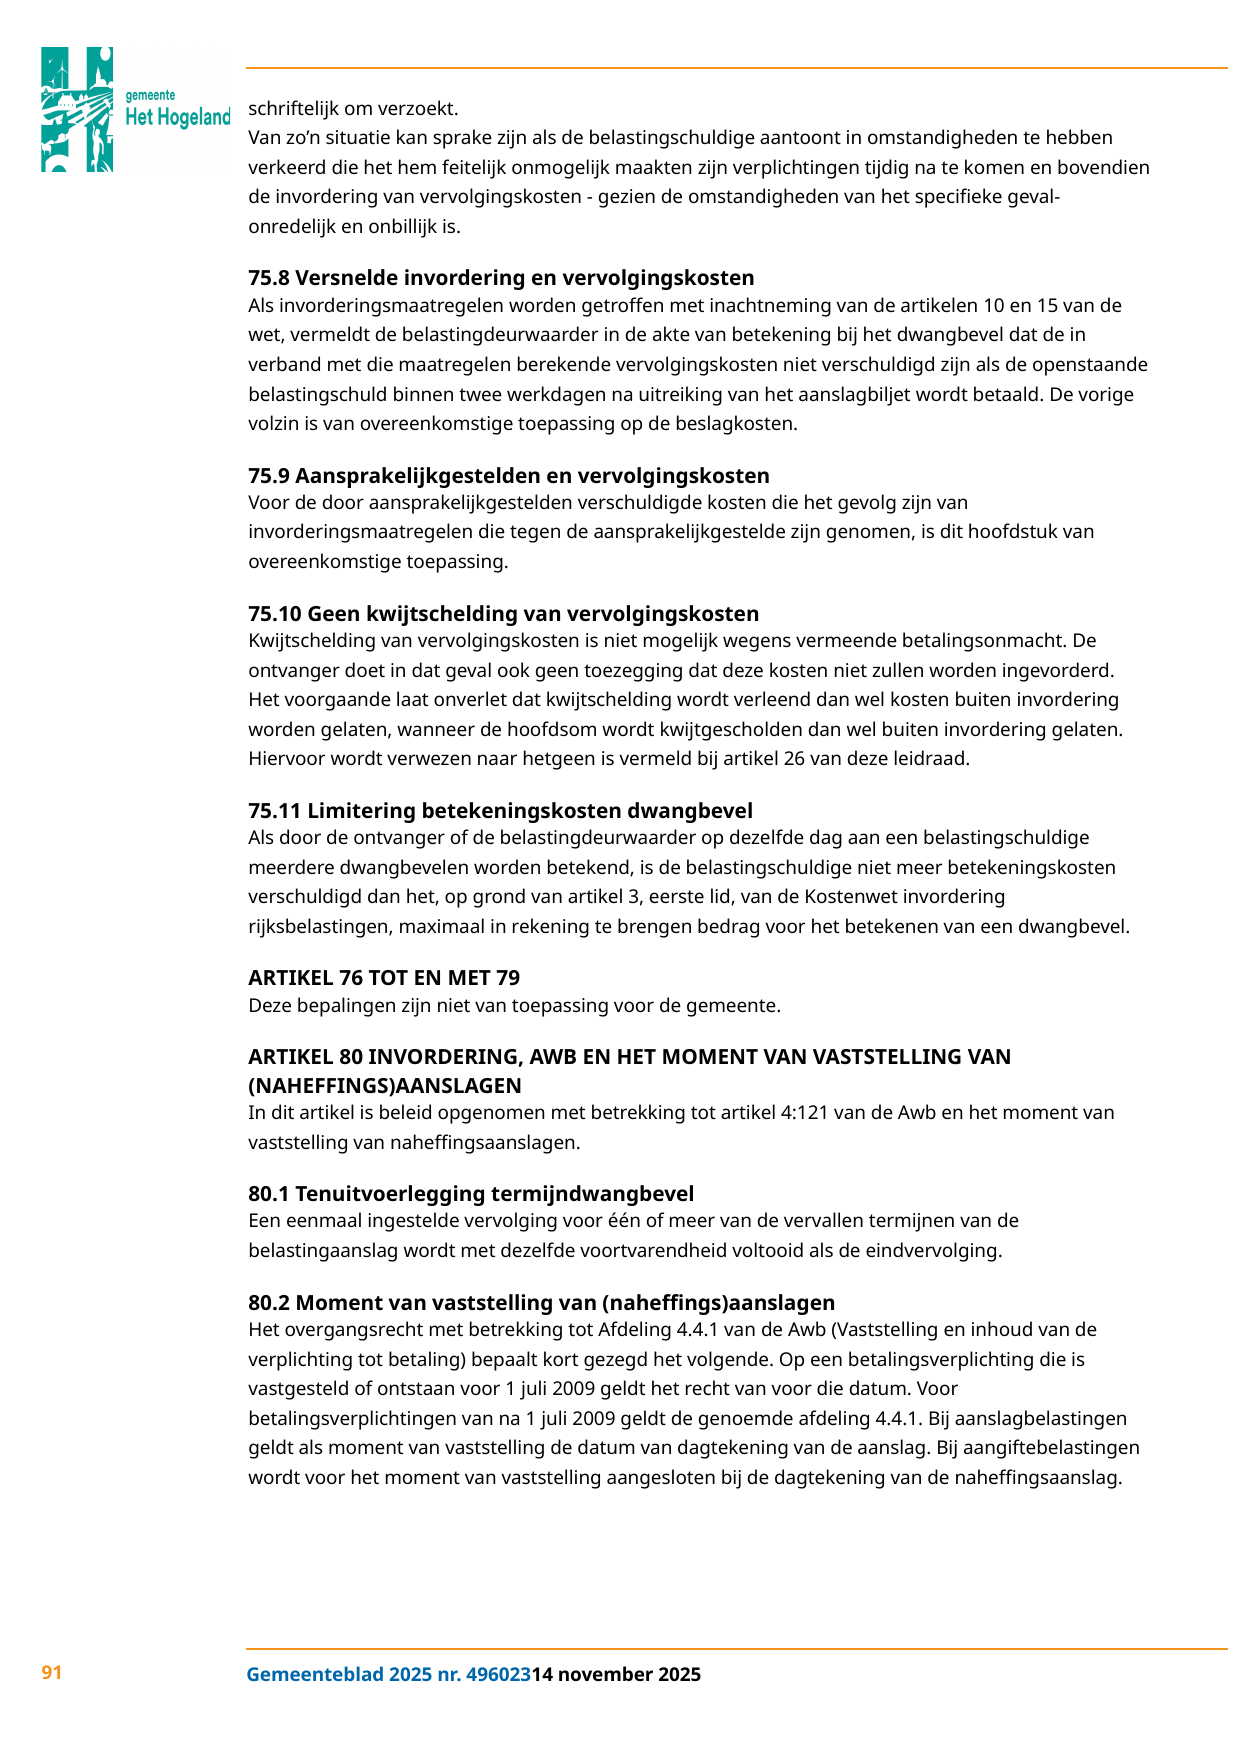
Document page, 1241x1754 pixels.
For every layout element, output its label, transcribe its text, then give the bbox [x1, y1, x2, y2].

text 80.1 Tenuitvoerlegging termijndwangbevel [248, 1179, 1152, 1208]
text 75.10 Geen kwijtschelding van vervolgingskosten [248, 599, 1152, 627]
text 75.9 Aansprakelijkgestelden en vervolgingskosten [248, 461, 1152, 489]
picture [41, 47, 231, 172]
text 80.2 Moment van vaststelling van (naheffings)aanslagen [248, 1288, 1152, 1316]
text 75.11 Limitering betekeningskosten dwangbevel [248, 796, 1152, 824]
text Een eenmaal ingestelde vervolging voor één of meer van de vervallen termijnen van de belastingaanslag wordt met dezelfde voortvarendheid voltooid als de eindvervolging. [248, 1208, 1152, 1263]
text Als door de ontvanger of de belastingdeurwaarder op dezelfde dag aan een belastingschuldige meerdere dwangbevelen worden betekend, is de belastingschuldige niet meer betekeningskosten verschuldigd dan het, op grond van artikel 3, eerste lid, van de Kostenwet invordering rijksbelastingen, maximaal in rekening te brengen bedrag voor het betekenen van een dwangbevel. [248, 824, 1152, 939]
text Als invorderingsmaatregelen worden getroffen met inachtneming van de artikelen 10 en 15 van de wet, vermeldt de belastingdeurwaarder in de akte van betekening bij het dwangbevel dat de in verband met die maatregelen berekende vervolgingskosten niet verschuldigd zijn als de openstaande belastingschuld binnen twee werkdagen na uitreiking van het aanslagbiljet wordt betaald. De vorige volzin is van overeenkomstige toepassing op de beslagkosten. [248, 292, 1152, 436]
text schriftelijk om verzoekt. [248, 95, 1152, 121]
text Het overgangsrecht met betrekking tot Afdeling 4.4.1 van de Awb (Vaststelling en inhoud van de verplichting tot betaling) bepaalt kort gezegd het volgende. Op een betalingsverplichting die is vastgesteld of ontstaan voor 1 juli 2009 geldt het recht van voor die datum. Voor betalingsverplichtingen van na 1 juli 2009 geldt de genoemde afdeling 4.4.1. Bij aanslagbelastingen geldt als moment van vaststelling de datum van dagtekening van de aanslag. Bij aangiftebelastingen wordt voor het moment van vaststelling aangesloten bij de dagtekening van de naheffingsaanslag. [248, 1316, 1152, 1490]
text ARTIKEL 80 INVORDERING, AWB EN HET MOMENT VAN VASTSTELLING VAN (NAHEFFINGS)AANSLAGEN [248, 1042, 1152, 1099]
text Kwijtschelding van vervolgingskosten is niet mogelijk wegens vermeende betalingsonmacht. De ontvanger doet in dat geval ook geen toezegging dat deze kosten niet zullen worden ingevorderd. [248, 627, 1152, 682]
text Voor de door aansprakelijkgestelden verschuldigde kosten die het gevolg zijn van invorderingsmaatregelen die tegen de aansprakelijkgestelde zijn genomen, is dit hoofdstuk van overeenkomstige toepassing. [248, 489, 1152, 574]
text Deze bepalingen zijn niet van toepassing voor de gemeente. [248, 992, 1152, 1018]
text ARTIKEL 76 TOT EN MET 79 [248, 963, 1152, 992]
text Van zo’n situatie kan sprake zijn als de belastingschuldige aantoont in omstandigheden te hebben verkeerd die het hem feitelijk onmogelijk maakten zijn verplichtingen tijdig na te komen en bovendien de invordering van vervolgingskosten - gezien de omstandigheden van het specifieke geval- onredelijk en onbillijk is. [248, 124, 1152, 239]
text Het voorgaande laat onverlet dat kwijtschelding wordt verleend dan wel kosten buiten invordering worden gelaten, wanneer de hoofdsom wordt kwijtgescholden dan wel buiten invordering gelaten. Hiervoor wordt verwezen naar hetgeen is vermeld bij artikel 26 van deze leidraad. [248, 686, 1152, 771]
text In dit artikel is beleid opgenomen met betrekking tot artikel 4:121 van de Awb en het moment van vaststelling van naheffingsaanslagen. [248, 1099, 1152, 1154]
text 75.8 Versnelde invordering en vervolgingskosten [248, 263, 1152, 292]
